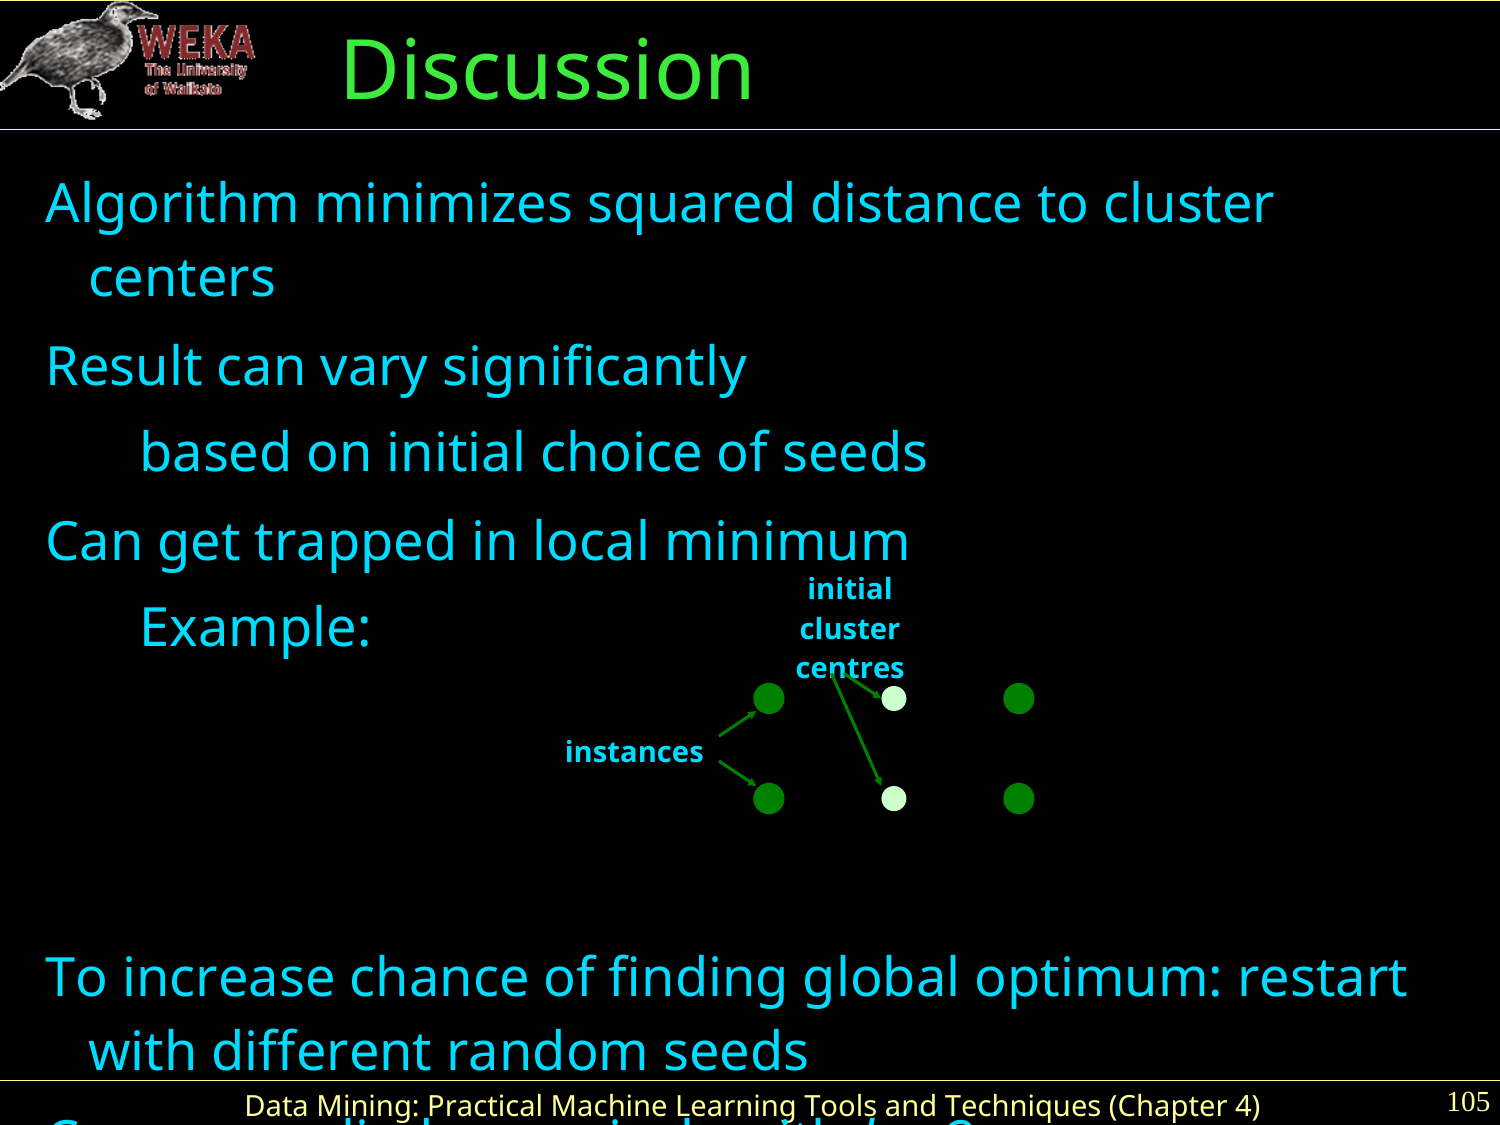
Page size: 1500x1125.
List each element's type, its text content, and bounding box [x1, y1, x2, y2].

text_box [756, 685, 782, 712]
text_box instances [531, 723, 719, 776]
text_box [881, 786, 907, 812]
list Algorithm minimizes squared distance to cluster centers Result can vary significantly based on initial choice of seeds Can get trapped in local minimum Example: To increase chance of finding global optimum: restart with different random seeds Can we applied recursively with k = 2 [30, 157, 1478, 1042]
text_box initial cluster centres [756, 561, 944, 614]
text_box [1006, 685, 1032, 712]
text_box [881, 685, 907, 712]
picture [0, 1, 266, 129]
text_box [756, 786, 782, 812]
text_box [1006, 786, 1032, 812]
title Discussion [324, 0, 1500, 148]
